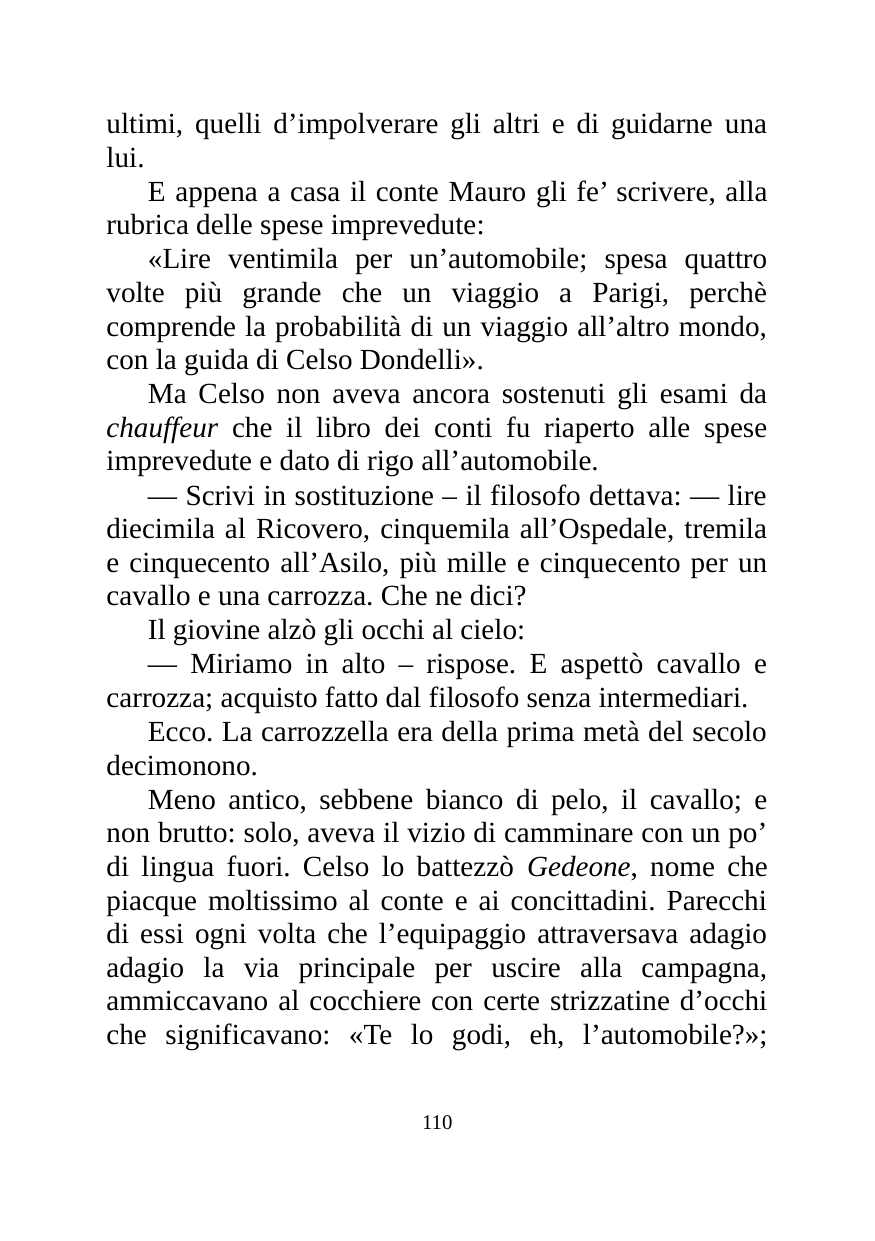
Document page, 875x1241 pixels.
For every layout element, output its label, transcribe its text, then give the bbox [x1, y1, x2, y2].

text «Lire ventimila per un’automobile; spesa quattro volte più grande che un viaggio a Parigi, perchè comprende la probabilità di un viaggio all’altro mondo, con la guida di Celso Dondelli». [106, 242, 768, 376]
text Il giovine alzò gli occhi al cielo: [106, 612, 768, 646]
text Ecco. La carrozzella era della prima metà del secolo decimonono. [106, 714, 768, 781]
text E appena a casa il conte Mauro gli fe’ scrivere, alla rubrica delle spese imprevedute: [106, 174, 768, 241]
text Ma Celso non aveva ancora sostenuti gli esami da chauffeur che il libro dei conti fu riaperto alle spese imprevedute e dato di rigo all’automobile. [106, 376, 768, 477]
text ultimi, quelli d’impolverare gli altri e di guidarne una lui. [106, 106, 768, 173]
text Meno antico, sebbene bianco di pelo, il cavallo; e non brutto: solo, aveva il vizio di camminare con un po’ di lingua fuori. Celso lo battezzò Gedeone, nome che piacque moltissimo al conte e ai concittadini. Parecchi di essi ogni volta che l’equipaggio attraversava adagio adagio la via principale per uscire alla campagna, ammiccavano al cocchiere con certe strizzatine d’occhi che significavano: «Te lo godi, eh, l’automobile?»; [106, 782, 768, 1050]
text — Miriamo in alto – rispose. E aspettò cavallo e carrozza; acquisto fatto dal filosofo senza intermediari. [106, 647, 768, 714]
text — Scrivi in sostituzione – il filosofo dettava: — lire diecimila al Ricovero, cinquemila all’Ospedale, tremila e cinquecento all’Asilo, più mille e cinquecento per un cavallo e una carrozza. Che ne dici? [106, 478, 768, 612]
